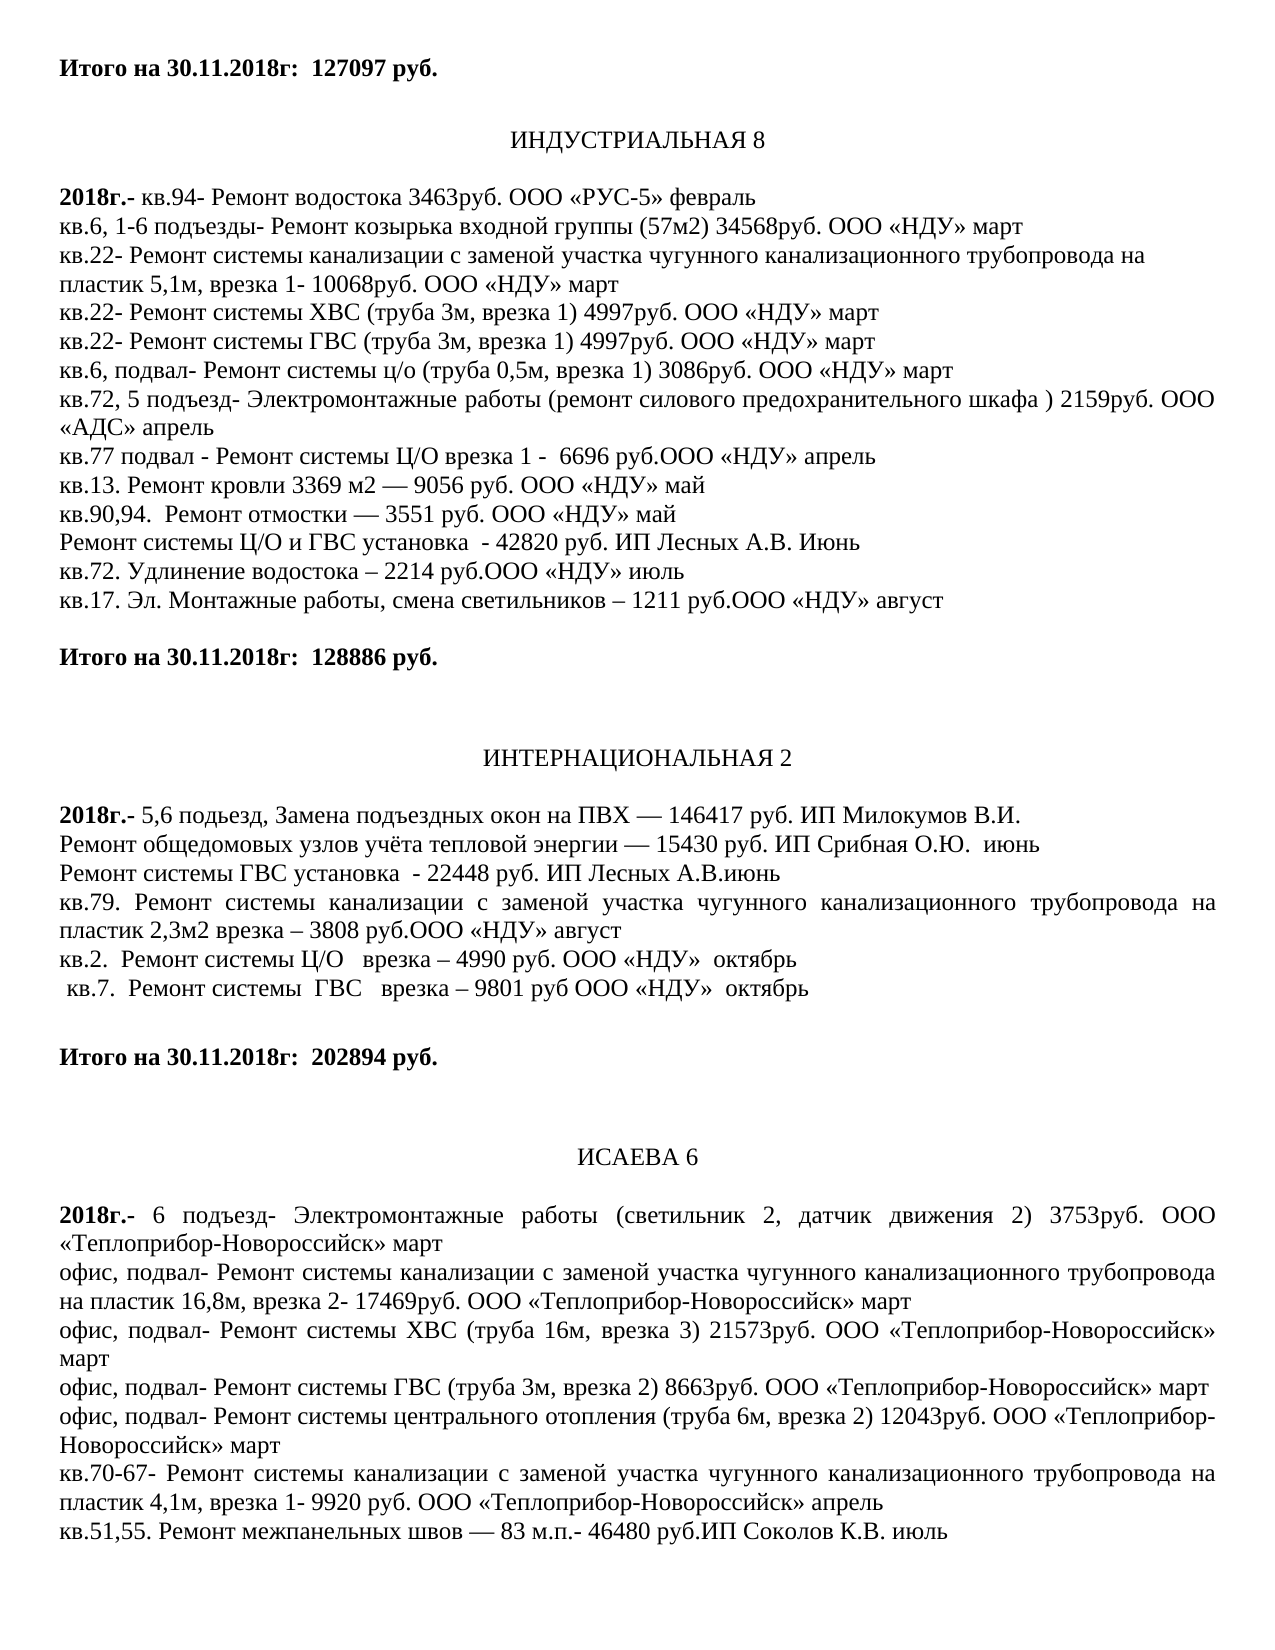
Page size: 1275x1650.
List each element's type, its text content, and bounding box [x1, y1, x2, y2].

text кв.7. Ремонт системы ГВС врезка – 9801 руб ООО «НДУ» октябрь [59, 973, 1216, 1002]
text кв.77 подвал - Ремонт системы Ц/О врезка 1 - 6696 руб.ООО «НДУ» апрель [59, 441, 1216, 470]
text кв.90,94. Ремонт отмостки — 3551 руб. ООО «НДУ» май [59, 499, 1216, 527]
text кв.79. Ремонт системы канализации с заменой участка чугунного канализационного трубопровода на пластик 2,3м2 врезка – 3808 руб.ООО «НДУ» август [59, 887, 1216, 944]
text кв.2. Ремонт системы Ц/О врезка – 4990 руб. ООО «НДУ» октябрь [59, 944, 1216, 973]
text кв.22- Ремонт системы ХВС (труба 3м, врезка 1) 4997руб. ООО «НДУ» март [59, 297, 1216, 326]
text 2018г.- 5,6 подьезд, Замена подъездных окон на ПВХ — 146417 руб. ИП Милокумов В.И. [59, 801, 1216, 829]
text 2018г.- 6 подъезд- Электромонтажные работы (светильник 2, датчик движения 2) 3753руб. ООО «Теплоприбор-Новороссийск» март [59, 1200, 1216, 1257]
text кв.6, подвал- Ремонт системы ц/о (труба 0,5м, врезка 1) 3086руб. ООО «НДУ» март [59, 355, 1216, 384]
text кв.6, 1-6 подъезды- Ремонт козырька входной группы (57м2) 34568руб. ООО «НДУ» март [59, 211, 1216, 240]
text офис, подвал- Ремонт системы ХВС (труба 16м, врезка 3) 21573руб. ООО «Теплоприбор-Новороссийск» март [59, 1315, 1216, 1372]
text кв.13. Ремонт кровли 3369 м2 — 9056 руб. ООО «НДУ» май [59, 470, 1216, 499]
text Ремонт общедомовых узлов учёта тепловой энергии — 15430 руб. ИП Срибная О.Ю. июнь [59, 829, 1216, 858]
text ИНДУСТРИАЛЬНАЯ 8 [59, 125, 1216, 154]
text Ремонт системы Ц/О и ГВС установка - 42820 руб. ИП Лесных А.В. Июнь [59, 527, 1216, 556]
text кв.72. Удлинение водостока – 2214 руб.ООО «НДУ» июль [59, 556, 1216, 585]
text офис, подвал- Ремонт системы ГВС (труба 3м, врезка 2) 8663руб. ООО «Теплоприбор-Новороссийск» март [59, 1372, 1216, 1401]
text кв.72, 5 подъезд- Электромонтажные работы (ремонт силового предохранительного шкафа ) 2159руб. ООО «АДС» апрель [59, 384, 1216, 441]
text кв.22- Ремонт системы канализации с заменой участка чугунного канализационного трубопровода на пластик 5,1м, врезка 1- 10068руб. ООО «НДУ» март [59, 240, 1216, 297]
text кв.17. Эл. Монтажные работы, смена светильников – 1211 руб.ООО «НДУ» август [59, 585, 1216, 614]
text офис, подвал- Ремонт системы канализации с заменой участка чугунного канализационного трубопровода на пластик 16,8м, врезка 2- 17469руб. ООО «Теплоприбор-Новороссийск» март [59, 1257, 1216, 1315]
text 2018г.- кв.94- Ремонт водостока 3463руб. ООО «РУС-5» февраль [59, 182, 1216, 211]
text Итого на 30.11.2018г: 128886 руб. [59, 642, 1216, 671]
text офис, подвал- Ремонт системы центрального отопления (труба 6м, врезка 2) 12043руб. ООО «Теплоприбор-Новороссийск» март [59, 1401, 1216, 1458]
text ИНТЕРНАЦИОНАЛЬНАЯ 2 [59, 743, 1216, 772]
text кв.22- Ремонт системы ГВС (труба 3м, врезка 1) 4997руб. ООО «НДУ» март [59, 326, 1216, 355]
text Итого на 30.11.2018г: 127097 руб. [59, 53, 1216, 82]
text Ремонт системы ГВС установка - 22448 руб. ИП Лесных А.В.июнь [59, 858, 1216, 887]
text кв.51,55. Ремонт межпанельных швов — 83 м.п.- 46480 руб.ИП Соколов К.В. июль [59, 1516, 1216, 1545]
text ИСАЕВА 6 [59, 1142, 1216, 1171]
text Итого на 30.11.2018г: 202894 руб. [59, 1042, 1216, 1070]
text кв.70-67- Ремонт системы канализации с заменой участка чугунного канализационного трубопровода на пластик 4,1м, врезка 1- 9920 руб. ООО «Теплоприбор-Новороссийск» апрель [59, 1458, 1216, 1516]
